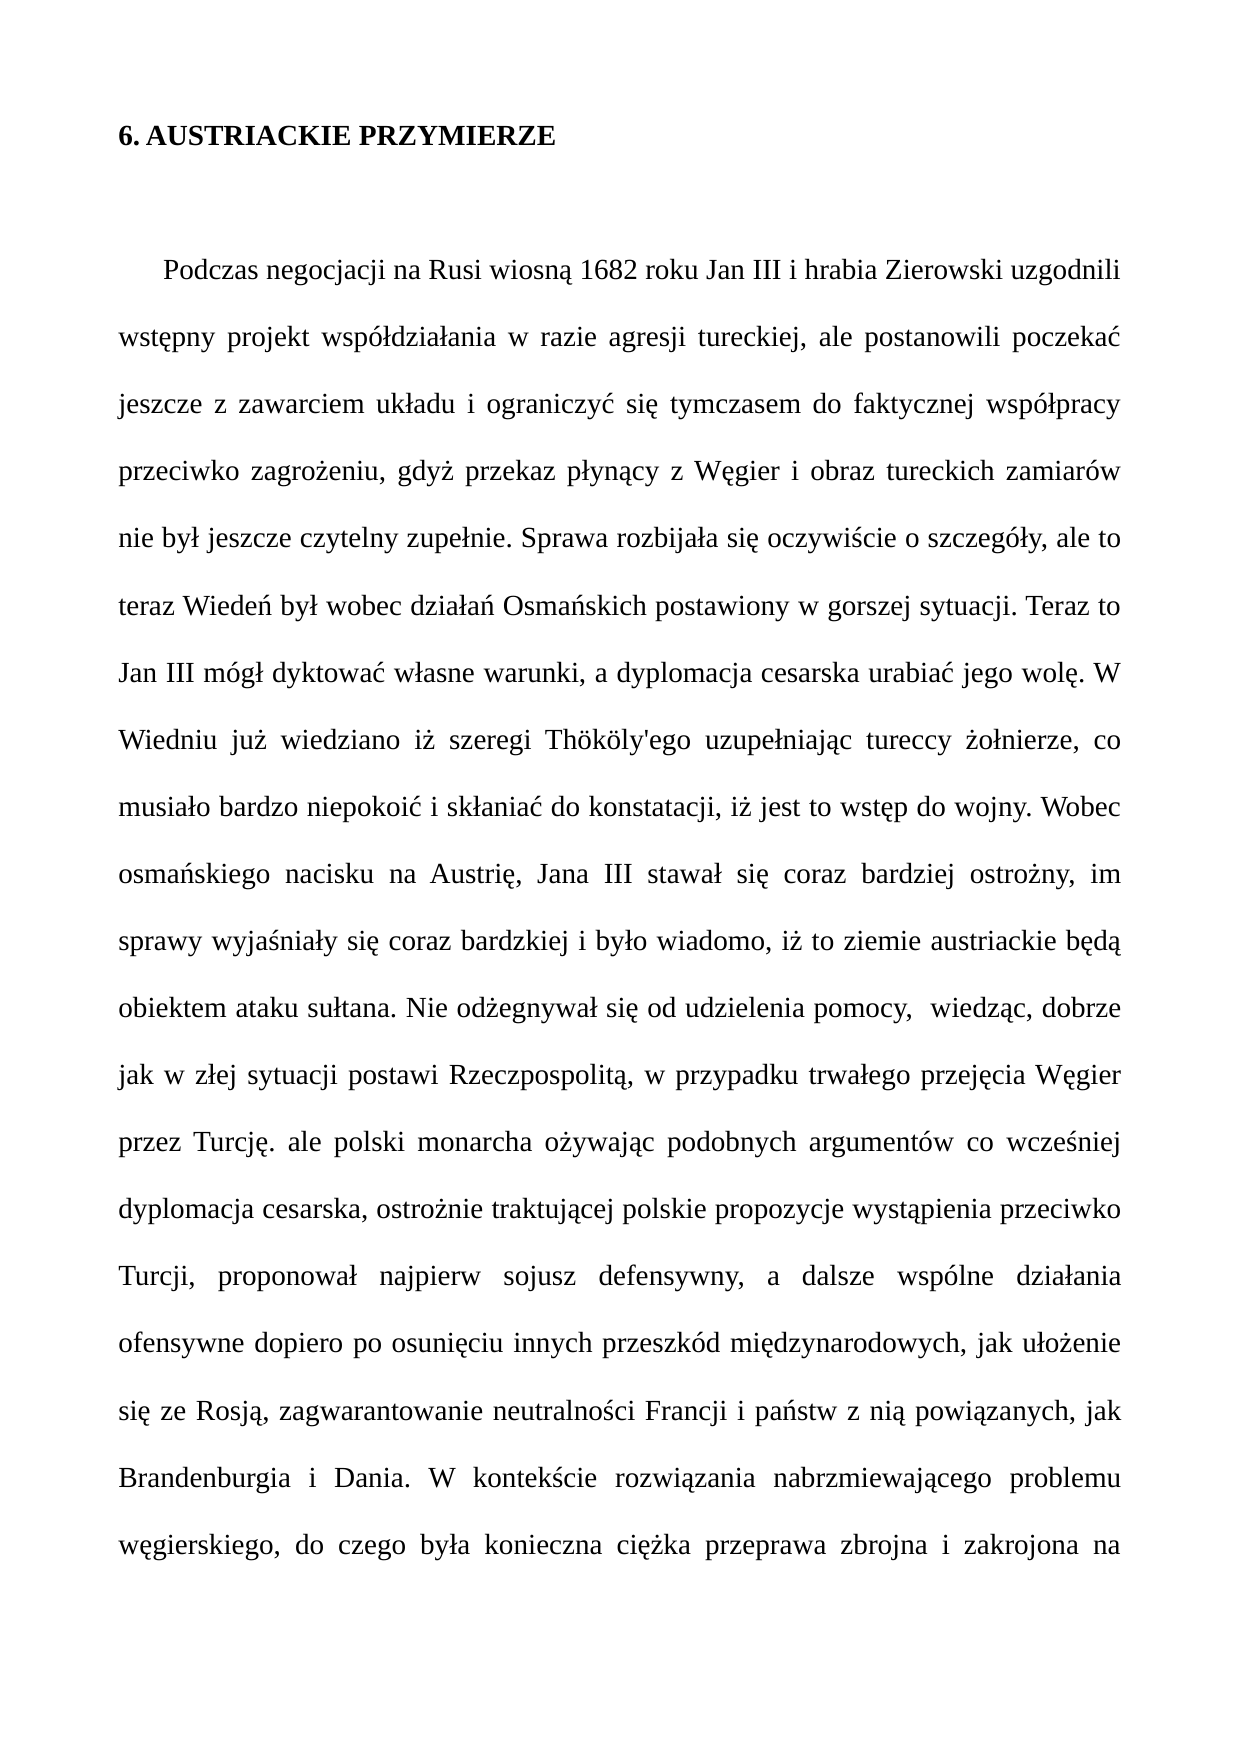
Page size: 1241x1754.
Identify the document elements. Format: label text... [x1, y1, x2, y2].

text Podczas negocjacji na Rusi wiosną 1682 roku Jan III i hrabia Zierowski uzgodnili wstępny projekt współdziałania w razie agresji tureckiej, ale postanowili poczekać jeszcze z zawarciem układu i ograniczyć się tymczasem do faktycznej współpracy przeciwko zagrożeniu, gdyż przekaz płynący z Węgier i obraz tureckich zamiarów nie był jeszcze czytelny zupełnie. Sprawa rozbijała się oczywiście o szczegóły, ale to teraz Wiedeń był wobec działań Osmańskich postawiony w gorszej sytuacji. Teraz to Jan III mógł dyktować własne warunki, a dyplomacja cesarska urabiać jego wolę. W Wiedniu już wiedziano iż szeregi Thököly'ego uzupełniając tureccy żołnierze, co musiało bardzo niepokoić i skłaniać do konstatacji, iż jest to wstęp do wojny. Wobec osmańskiego nacisku na Austrię, Jana III stawał się coraz bardziej ostrożny, im sprawy wyjaśniały się coraz bardzkiej i było wiadomo, iż to ziemie austriackie będą obiektem ataku sułtana. Nie odżegnywał się od udzielenia pomocy, wiedząc, dobrze jak w złej sytuacji postawi Rzeczpospolitą, w przypadku trwałego przejęcia Węgier przez Turcję. ale polski monarcha ożywając podobnych argumentów co wcześniej dyplomacja cesarska, ostrożnie traktującej polskie propozycje wystąpienia przeciwko Turcji, proponował najpierw sojusz defensywny, a dalsze wspólne działania ofensywne dopiero po osunięciu innych przeszkód międzynarodowych, jak ułożenie się ze Rosją, zagwarantowanie neutralności Francji i państw z nią powiązanych, jak Brandenburgia i Dania. W kontekście rozwiązania nabrzmiewającego problemu węgierskiego, do czego była konieczna ciężka przeprawa zbrojna i zakrojona na [118, 252, 1122, 1560]
text 6. AUSTRIACKIE PRZYMIERZE [118, 118, 1122, 152]
